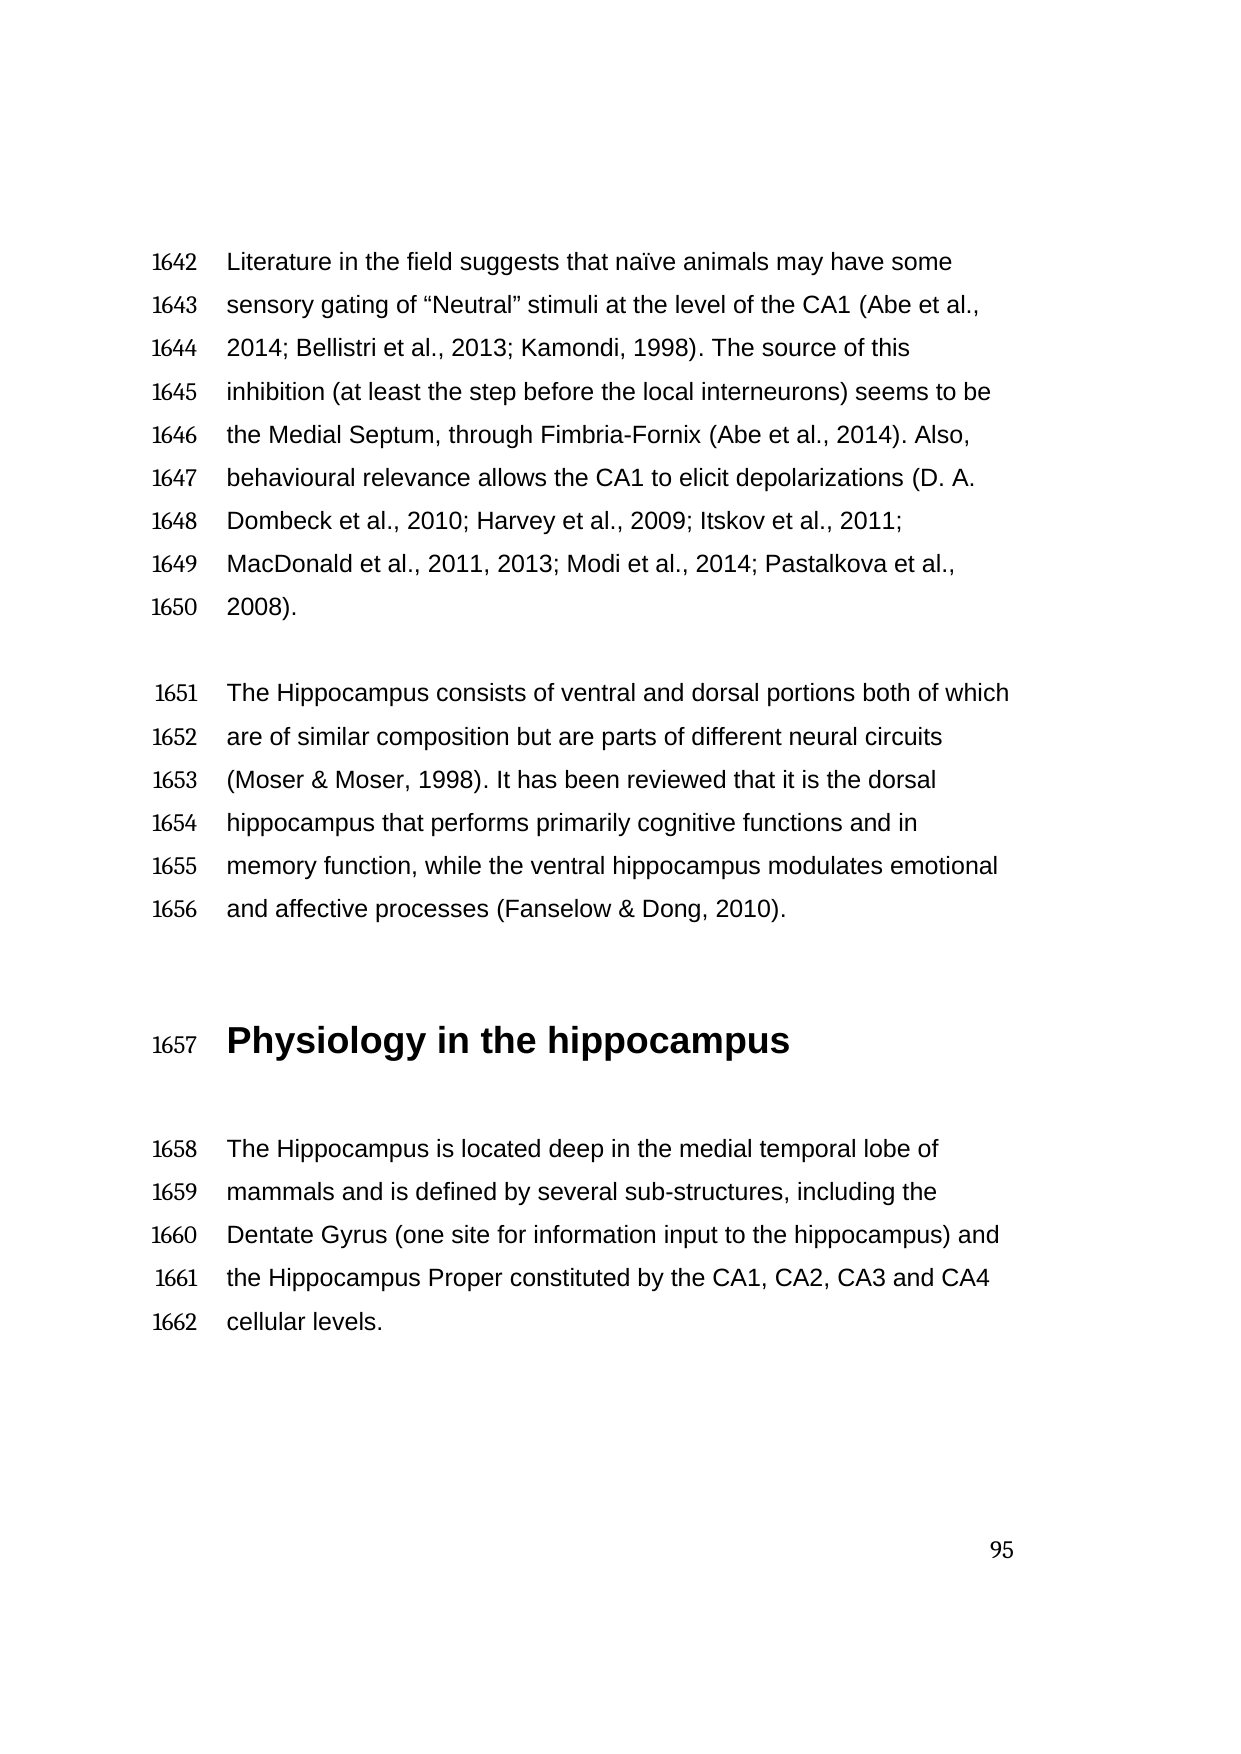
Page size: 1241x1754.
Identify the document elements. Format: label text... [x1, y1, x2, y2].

text Literature in the field suggests that naïve animals may have some sensory gating of “Neutral” stimuli at the level of the CA1 (Abe et al., 2014; Bellistri et al., 2013; Kamondi, 1998)⁠. The source of this inhibition (at least the step before the local interneurons) seems to be the Medial Septum, through Fimbria-Fornix (Abe et al., 2014). Also, behavioural relevance allows the CA1 to elicit depolarizations (D. A. Dombeck et al., 2010; Harvey et al., 2009; Itskov et al., 2011; MacDonald et al., 2011, 2013; Modi et al., 2014; Pastalkova et al., 2008)⁠. [226, 247, 1014, 621]
subtitle Physiology in the hippocampus [226, 1018, 1014, 1061]
text The Hippocampus consists of ventral and dorsal portions both of which are of similar composition but are parts of different neural circuits (Moser & Moser, 1998)⁠. It has been reviewed that it is the dorsal hippocampus that performs primarily cognitive functions and in memory function, while the ventral hippocampus modulates emotional and affective processes (Fanselow & Dong, 2010). [226, 678, 1014, 923]
text The Hippocampus is located deep in the medial temporal lobe of mammals and is defined by several sub-structures, including the Dentate Gyrus (one site for information input to the hippocampus) and the Hippocampus Proper constituted by the CA1, CA2, CA3 and CA4 cellular levels. [226, 1134, 1014, 1335]
